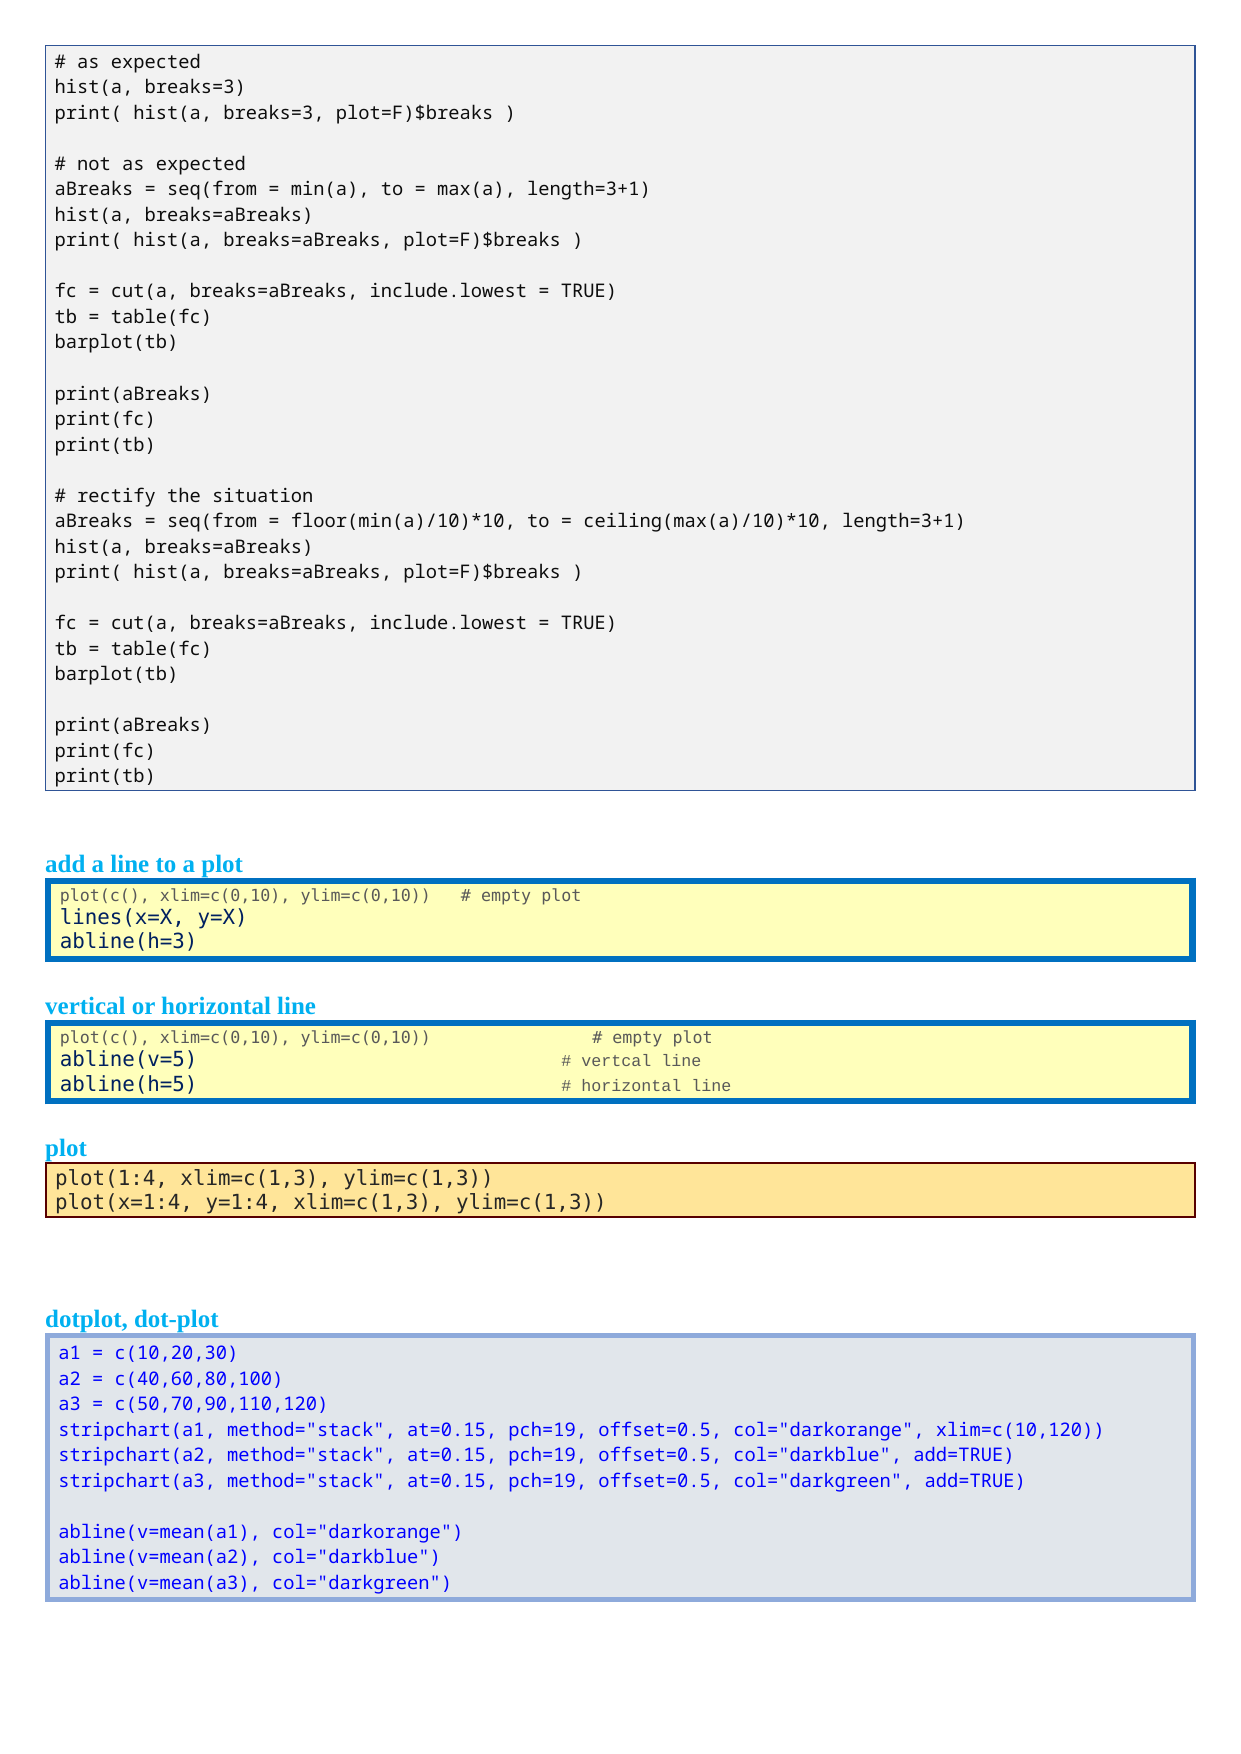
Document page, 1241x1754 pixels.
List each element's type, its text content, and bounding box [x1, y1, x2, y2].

text print( hist(a, breaks=3, plot=F)$breaks ) [46, 96, 1194, 122]
text print( hist(a, breaks=aBreaks, plot=F)$breaks ) [46, 555, 1194, 581]
text print(aBreaks) [46, 377, 1194, 402]
text fc = cut(a, breaks=aBreaks, include.lowest = TRUE) [46, 275, 1194, 300]
text abline(h=3) [51, 921, 1189, 956]
text hist(a, breaks=3) [46, 71, 1194, 96]
text # rectify the situation [46, 479, 1194, 504]
text a1 = c(10,20,30) [50, 1338, 1191, 1358]
text aBreaks = seq(from = min(a), to = max(a), length=3+1) [46, 173, 1194, 198]
text print(tb) [46, 428, 1194, 453]
text stripchart(a2, method="stack", at=0.15, pch=19, offset=0.5, col="darkblue", add=TRUE) [50, 1435, 1191, 1460]
text print( hist(a, breaks=aBreaks, plot=F)$breaks ) [46, 224, 1194, 249]
text abline(v=mean(a2), col="darkblue") [50, 1537, 1191, 1562]
text barplot(tb) [46, 326, 1194, 351]
text aBreaks = seq(from = floor(min(a)/10)*10, to = ceiling(max(a)/10)*10, length=3+1) [46, 504, 1194, 530]
text a2 = c(40,60,80,100) [50, 1358, 1191, 1384]
text hist(a, breaks=aBreaks) [46, 530, 1194, 555]
text abline(v=mean(a3), col="darkgreen") [50, 1562, 1191, 1597]
text print(fc) [46, 402, 1194, 428]
text hist(a, breaks=aBreaks) [46, 198, 1194, 224]
title vertical or horizontal line [45, 991, 1196, 1020]
text plot(1:4, xlim=c(1,3), ylim=c(1,3)) [47, 1164, 1194, 1186]
text plot(c(), xlim=c(0,10), ylim=c(0,10)) # empty plot [51, 884, 1189, 897]
title add a line to a plot [45, 849, 1196, 878]
text barplot(tb) [46, 657, 1194, 683]
text print(tb) [46, 759, 1194, 790]
text abline(v=5) # vertcal line [51, 1039, 1189, 1063]
text tb = table(fc) [46, 632, 1194, 657]
text tb = table(fc) [46, 300, 1194, 326]
text lines(x=X, y=X) [51, 897, 1189, 921]
text print(aBreaks) [46, 708, 1194, 734]
text # not as expected [46, 147, 1194, 173]
text # as expected [46, 46, 1194, 71]
text fc = cut(a, breaks=aBreaks, include.lowest = TRUE) [46, 606, 1194, 632]
text stripchart(a1, method="stack", at=0.15, pch=19, offset=0.5, col="darkorange", xlim=c(10,120)) [50, 1409, 1191, 1435]
text a3 = c(50,70,90,110,120) [50, 1384, 1191, 1409]
text plot(x=1:4, y=1:4, xlim=c(1,3), ylim=c(1,3)) [47, 1186, 1194, 1216]
text stripchart(a3, method="stack", at=0.15, pch=19, offset=0.5, col="darkgreen", add=TRUE) [50, 1460, 1191, 1486]
text abline(h=5) # horizontal line [51, 1063, 1189, 1098]
text plot(c(), xlim=c(0,10), ylim=c(0,10)) # empty plot [51, 1026, 1189, 1039]
title dotplot, dot-plot [45, 1304, 1196, 1333]
title plot [45, 1133, 1196, 1162]
text abline(v=mean(a1), col="darkorange") [50, 1511, 1191, 1537]
text print(fc) [46, 734, 1194, 759]
